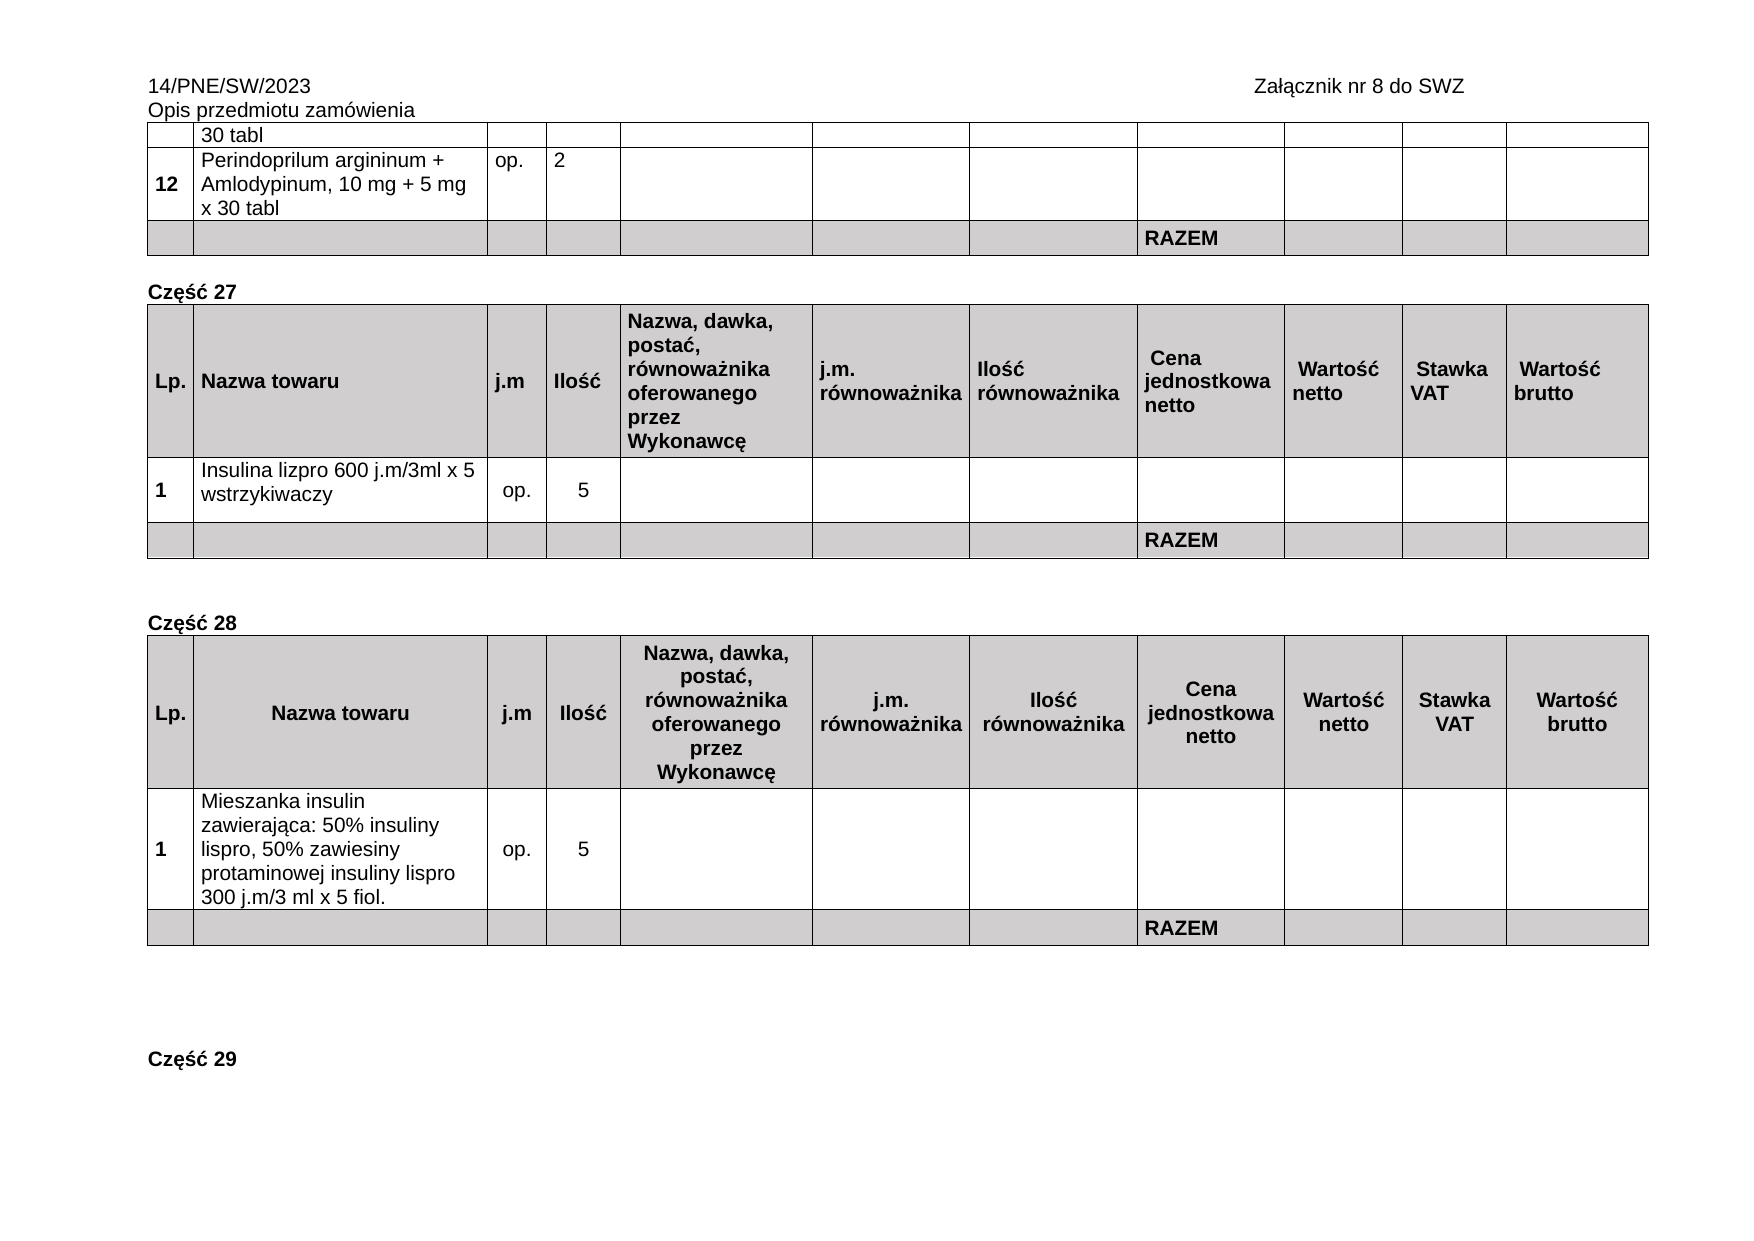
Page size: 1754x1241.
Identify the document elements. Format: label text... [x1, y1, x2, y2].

table_cell [1285, 221, 1402, 255]
table_cell [813, 910, 969, 945]
table_cell [1403, 221, 1506, 255]
table_header Ilość [547, 305, 620, 457]
table_cell [1507, 221, 1648, 255]
table_cell [970, 523, 1137, 557]
table_cell 12 [148, 148, 193, 220]
table_cell [194, 523, 487, 557]
table_cell [813, 789, 969, 909]
table_cell [1507, 123, 1648, 147]
table_cell 30 tabl [194, 123, 487, 147]
table_cell [1138, 789, 1284, 909]
table_cell Insulina lizpro 600 j.m/3ml x 5 wstrzykiwaczy [194, 458, 487, 522]
table_cell Perindoprilum argininum + Amlodypinum, 10 mg + 5 mg x 30 tabl [194, 148, 487, 220]
table_cell [1403, 458, 1506, 522]
table_cell RAZEM [1138, 221, 1284, 255]
table_cell [621, 523, 812, 557]
table_cell [1403, 523, 1506, 557]
table_cell [148, 523, 193, 557]
table_cell [1403, 910, 1506, 945]
table_header Wartość brutto [1507, 636, 1648, 788]
table_cell op. [488, 458, 546, 522]
table_header Wartość brutto [1507, 305, 1648, 457]
table_cell [488, 221, 546, 255]
text Część 28 [148, 611, 1606, 635]
table_header Nazwa towaru [194, 305, 487, 457]
table_cell [1285, 910, 1402, 945]
table_cell [813, 221, 969, 255]
table_cell [1285, 123, 1402, 147]
table_cell [970, 221, 1137, 255]
table_cell [621, 148, 812, 220]
table_cell [813, 148, 969, 220]
table_cell [1138, 458, 1284, 522]
table_cell [194, 910, 487, 945]
table_cell [1507, 523, 1648, 557]
table_cell [148, 221, 193, 255]
text Część 27 [148, 280, 1606, 304]
table_cell [488, 123, 546, 147]
table_header j.m. równoważnika [813, 636, 969, 788]
table_header Lp. [148, 305, 193, 457]
table_cell [547, 523, 620, 557]
table_cell [970, 910, 1137, 945]
table_cell [970, 458, 1137, 522]
table_cell [1403, 789, 1506, 909]
table_header Nazwa, dawka, postać, równoważnika oferowanego przez Wykonawcę [621, 636, 812, 788]
table_cell [1285, 789, 1402, 909]
table_cell [1285, 148, 1402, 220]
table_header j.m [488, 636, 546, 788]
table_cell 2 [547, 148, 620, 220]
table_cell [1285, 458, 1402, 522]
table_cell [1138, 123, 1284, 147]
table_header j.m. równoważnika [813, 305, 969, 457]
table_cell [1507, 910, 1648, 945]
table_header j.m [488, 305, 546, 457]
table_header Ilość [547, 636, 620, 788]
table_header Nazwa, dawka, postać, równoważnika oferowanego przez Wykonawcę [621, 305, 812, 457]
table_cell [621, 458, 812, 522]
table_cell [1138, 148, 1284, 220]
table_cell Mieszanka insulin zawierająca: 50% insuliny lispro, 50% zawiesiny protaminowej insuliny lispro 300 j.m/3 ml x 5 fiol. [194, 789, 487, 909]
table_cell [621, 123, 812, 147]
table_header Stawka VAT [1403, 636, 1506, 788]
table_cell RAZEM [1138, 910, 1284, 945]
table_cell [813, 458, 969, 522]
table_cell [1507, 789, 1648, 909]
table_cell [488, 910, 546, 945]
table_cell [1507, 148, 1648, 220]
table_cell [813, 123, 969, 147]
table_cell [547, 910, 620, 945]
table_cell [621, 221, 812, 255]
table_cell [194, 221, 487, 255]
table_cell [1285, 523, 1402, 557]
table_cell [621, 789, 812, 909]
table_cell op. [488, 148, 546, 220]
table_cell [1507, 458, 1648, 522]
table_header Ilość równoważnika [970, 636, 1137, 788]
table_cell [813, 523, 969, 557]
table_cell RAZEM [1138, 523, 1284, 557]
table_header Ilość równoważnika [970, 305, 1137, 457]
table_cell [547, 123, 620, 147]
table_cell 5 [547, 458, 620, 522]
table_cell [488, 523, 546, 557]
table_cell [547, 221, 620, 255]
table_cell [148, 910, 193, 945]
table_cell [970, 123, 1137, 147]
table_header Lp. [148, 636, 193, 788]
text Część 29 [148, 1046, 1606, 1070]
table_cell 5 [547, 789, 620, 909]
table_cell [970, 789, 1137, 909]
table_header Wartość netto [1285, 305, 1402, 457]
table_cell [1403, 148, 1506, 220]
table_cell [970, 148, 1137, 220]
table_header Wartość netto [1285, 636, 1402, 788]
table_cell op. [488, 789, 546, 909]
table_cell [148, 123, 193, 147]
table_header Nazwa towaru [194, 636, 487, 788]
table_cell [621, 910, 812, 945]
table_header Stawka VAT [1403, 305, 1506, 457]
table_cell [1403, 123, 1506, 147]
table_header Cena jednostkowa netto [1138, 305, 1284, 457]
table_cell 1 [148, 789, 193, 909]
table_header Cena jednostkowa netto [1138, 636, 1284, 788]
table_cell 1 [148, 458, 193, 522]
